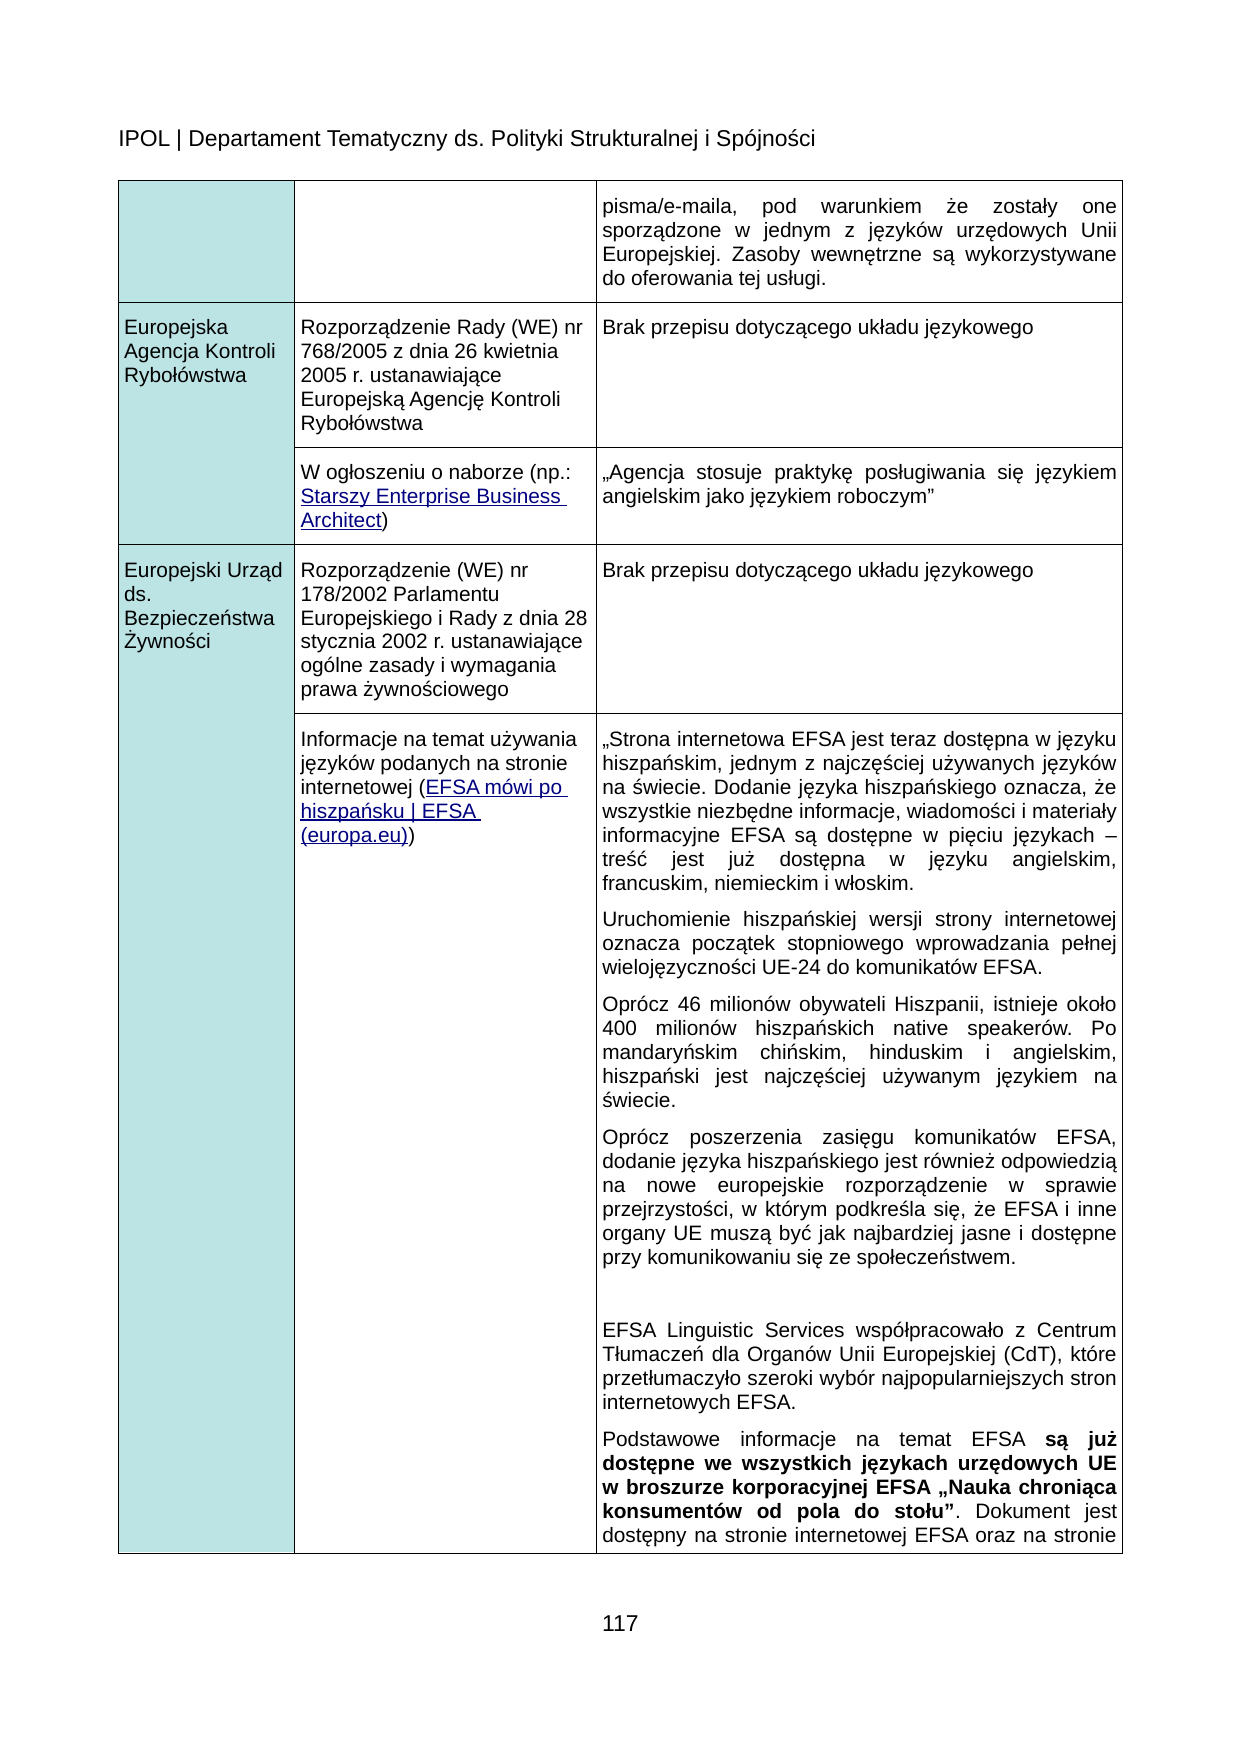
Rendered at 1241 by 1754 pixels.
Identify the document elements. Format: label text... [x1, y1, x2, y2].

table_cell Informacje na temat używania języków podanych na stronie internetowej (EFSA mówi po hiszpańsku | EFSA (europa.eu)) [295, 714, 596, 1552]
table_cell Brak przepisu dotyczącego układu językowego [597, 545, 1122, 713]
table_cell Rozporządzenie (WE) nr 178/2002 Parlamentu Europejskiego i Rady z dnia 28 stycznia 2002 r. ustanawiające ogólne zasady i wymagania prawa żywnościowego [295, 545, 596, 713]
table_cell Brak przepisu dotyczącego układu językowego [597, 303, 1122, 447]
table_cell pisma/e-maila, pod warunkiem że zostały one sporządzone w jednym z języków urzędowych Unii Europejskiej. Zasoby wewnętrzne są wykorzystywane do oferowania tej usługi. [597, 181, 1122, 302]
table_cell „Strona internetowa EFSA jest teraz dostępna w języku hiszpańskim, jednym z najczęściej używanych języków na świecie. Dodanie języka hiszpańskiego oznacza, że wszystkie niezbędne informacje, wiadomości i materiały informacyjne EFSA są dostępne w pięciu językach – treść jest już dostępna w języku angielskim, francuskim, niemieckim i włoskim. Uruchomienie hiszpańskiej wersji strony internetowej oznacza początek stopniowego wprowadzania pełnej wielojęzyczności UE-24 do komunikatów EFSA. Oprócz 46 milionów obywateli Hiszpanii, istnieje około 400 milionów hiszpańskich native speakerów. Po mandaryńskim chińskim, hinduskim i angielskim, hiszpański jest najczęściej używanym językiem na świecie. Oprócz poszerzenia zasięgu komunikatów EFSA, dodanie języka hiszpańskiego jest również odpowiedzią na nowe europejskie rozporządzenie w sprawie przejrzystości, w którym podkreśla się, że EFSA i inne organy UE muszą być jak najbardziej jasne i dostępne przy komunikowaniu się ze społeczeństwem. EFSA Linguistic Services współpracowało z Centrum Tłumaczeń dla Organów Unii Europejskiej (CdT), które przetłumaczyło szeroki wybór najpopularniejszych stron internetowych EFSA. Podstawowe informacje na temat EFSA są już dostępne we wszystkich językach urzędowych UE w broszurze korporacyjnej EFSA „Nauka chroniąca konsumentów od pola do stołu”. Dokument jest dostępny na stronie internetowej EFSA oraz na stronie [597, 714, 1122, 1552]
table_cell [119, 181, 294, 302]
table_cell Rozporządzenie Rady (WE) nr 768/2005 z dnia 26 kwietnia 2005 r. ustanawiające Europejską Agencję Kontroli Rybołówstwa [295, 303, 596, 447]
table_cell Europejska Agencja Kontroli Rybołówstwa [119, 303, 294, 544]
table_cell [295, 181, 596, 302]
table_cell W ogłoszeniu o naborze (np.: Starszy Enterprise Business Architect) [295, 448, 596, 544]
table_cell Europejski Urząd ds. Bezpieczeństwa Żywności [119, 545, 294, 1552]
table_cell „Agencja stosuje praktykę posługiwania się językiem angielskim jako językiem roboczym” [597, 448, 1122, 544]
